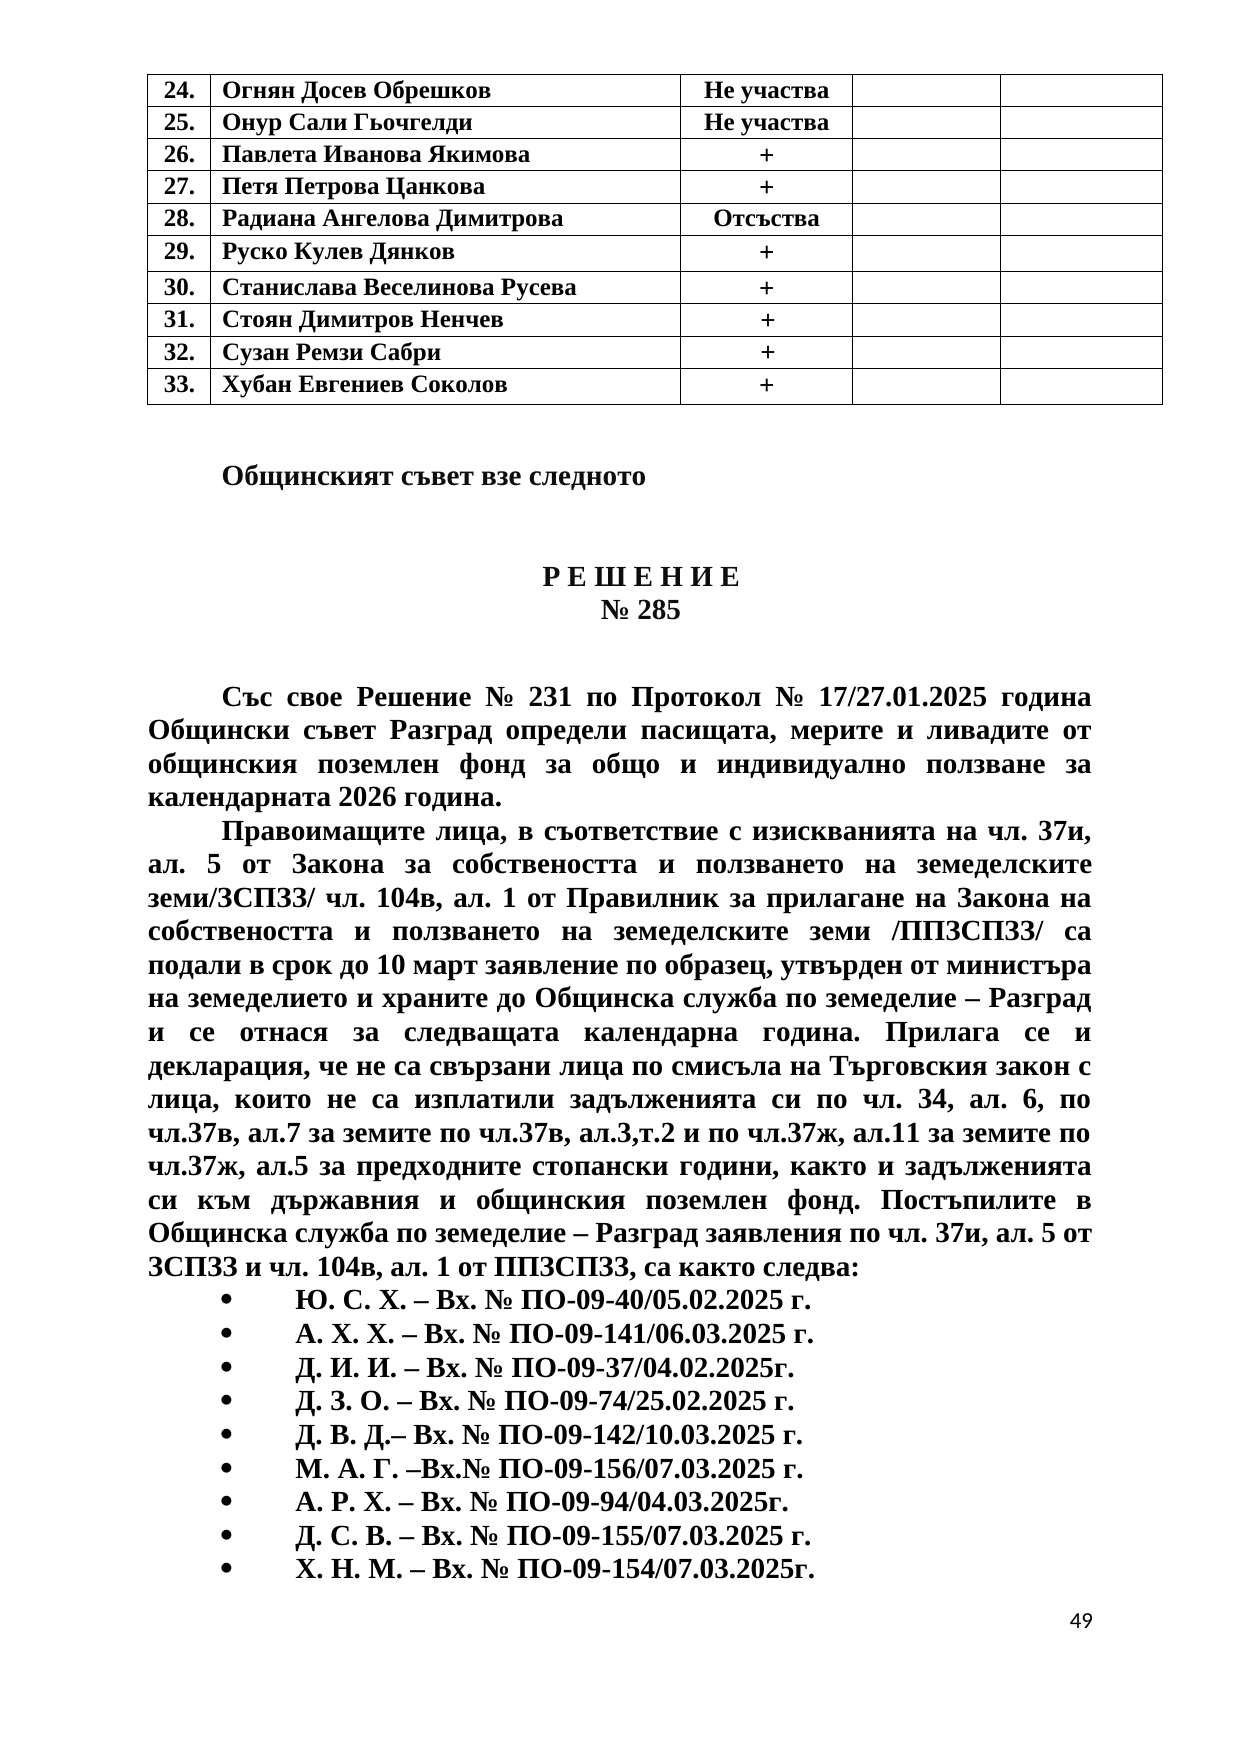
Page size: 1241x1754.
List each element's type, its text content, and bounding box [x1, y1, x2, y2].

table_cell 24. [148, 75, 210, 106]
table_cell Радиана Ангелова Димитрова [211, 204, 680, 235]
table_cell [1001, 139, 1162, 170]
table_cell [853, 236, 1000, 271]
table_cell 32. [148, 337, 210, 368]
table_cell 33. [148, 369, 210, 404]
table_cell [1001, 236, 1162, 271]
table_cell [1001, 204, 1162, 235]
table_cell + [681, 304, 852, 336]
table_cell 31. [148, 304, 210, 336]
table_cell 25. [148, 107, 210, 138]
table_cell Стоян Димитров Ненчев [211, 304, 680, 336]
table_cell Огнян Досев Обрешков [211, 75, 680, 106]
table_cell [853, 304, 1000, 336]
table_cell 27. [148, 171, 210, 202]
table_cell [1001, 272, 1162, 303]
table_cell 28. [148, 204, 210, 235]
list Д. И. И. – Вх. № ПО-09-37/04.02.2025г. [148, 1350, 1093, 1383]
text Правоимащите лица, в съответствие с изискванията на чл. 37и, ал. 5 от Закона за собствеността и ползването на земеделските земи/ЗСПЗЗ/ чл. 104в, ал. 1 от Правилник за прилагане на Закона на собствеността и ползването на земеделските земи /ППЗСПЗЗ/ са подали в срок до 10 март заявление по образец, утвърден от министъра на земеделието и храните до Общинска служба по земеделие – Разград и се отнася за следващата календарна година. Прилага се и декларация, че не са свързани лица по смисъла на Търговския закон с лица, които не са изплатили задълженията си по чл. 34, ал. 6, по чл.37в, ал.7 за земите по чл.37в, ал.3,т.2 и по чл.37ж, ал.11 за земите по чл.37ж, ал.5 за предходните стопански години, както и задълженията си към държавния и общинския поземлен фонд. Постъпилите в Общинска служба по земеделие – Разград заявления по чл. 37и, ал. 5 от ЗСПЗЗ и чл. 104в, ал. 1 от ППЗСПЗЗ, са както следва: [148, 813, 1093, 1282]
table_cell [853, 171, 1000, 202]
table_cell Сузан Ремзи Сабри [211, 337, 680, 368]
table_cell + [681, 139, 852, 170]
table_cell + [681, 272, 852, 303]
table_cell Отсъства [681, 204, 852, 235]
table_cell [1001, 369, 1162, 404]
table_cell Онур Сали Гьочгелди [211, 107, 680, 138]
table_cell [1001, 337, 1162, 368]
table_cell 29. [148, 236, 210, 271]
table_cell [1001, 171, 1162, 202]
table_cell [853, 272, 1000, 303]
table_cell [853, 139, 1000, 170]
table_cell [853, 337, 1000, 368]
table_cell + [681, 369, 852, 404]
table_cell Хубан Евгениев Соколов [211, 369, 680, 404]
list Ю. С. Х. – Вх. № ПО-09-40/05.02.2025 г. [148, 1282, 1093, 1316]
table_cell [1001, 304, 1162, 336]
table_cell + [681, 171, 852, 202]
table_cell [1001, 107, 1162, 138]
table_cell Петя Петрова Цанкова [211, 171, 680, 202]
table_cell 30. [148, 272, 210, 303]
table_cell + [681, 337, 852, 368]
table_cell [853, 107, 1000, 138]
subtitle Р Е Ш Е Н И Е [148, 559, 1093, 592]
table_cell Руско Кулев Дянков [211, 236, 680, 271]
list А. Х. Х. – Вх. № ПО-09-141/06.03.2025 г. [148, 1316, 1093, 1350]
list Д. В. Д.– Вх. № ПО-09-142/10.03.2025 г. [148, 1417, 1093, 1451]
table_cell + [681, 236, 852, 271]
table_cell Не участва [681, 107, 852, 138]
table_cell 26. [148, 139, 210, 170]
list М. А. Г. –Вх.№ ПО-09-156/07.03.2025 г. [148, 1451, 1093, 1484]
list А. Р. Х. – Вх. № ПО-09-94/04.03.2025г. [148, 1484, 1093, 1518]
table_cell [853, 204, 1000, 235]
table_cell Станислава Веселинова Русева [211, 272, 680, 303]
table_cell Павлета Иванова Якимова [211, 139, 680, 170]
list Д. З. О. – Вх. № ПО-09-74/25.02.2025 г. [148, 1383, 1093, 1417]
table_cell [1001, 75, 1162, 106]
text Със свое Решение № 231 по Протокол № 17/27.01.2025 година Общински съвет Разград определи пасищата, мерите и ливадите от общинския поземлен фонд за общо и индивидуално ползване за календарната 2026 година. [148, 679, 1093, 813]
table_cell Не участва [681, 75, 852, 106]
subtitle Общинският съвет взе следното [148, 458, 1093, 492]
table_cell [853, 75, 1000, 106]
list Х. Н. М. – Вх. № ПО-09-154/07.03.2025г. [148, 1552, 1093, 1585]
list Д. С. В. – Вх. № ПО-09-155/07.03.2025 г. [148, 1518, 1093, 1552]
table_cell [853, 369, 1000, 404]
subtitle № 285 [148, 592, 1093, 626]
